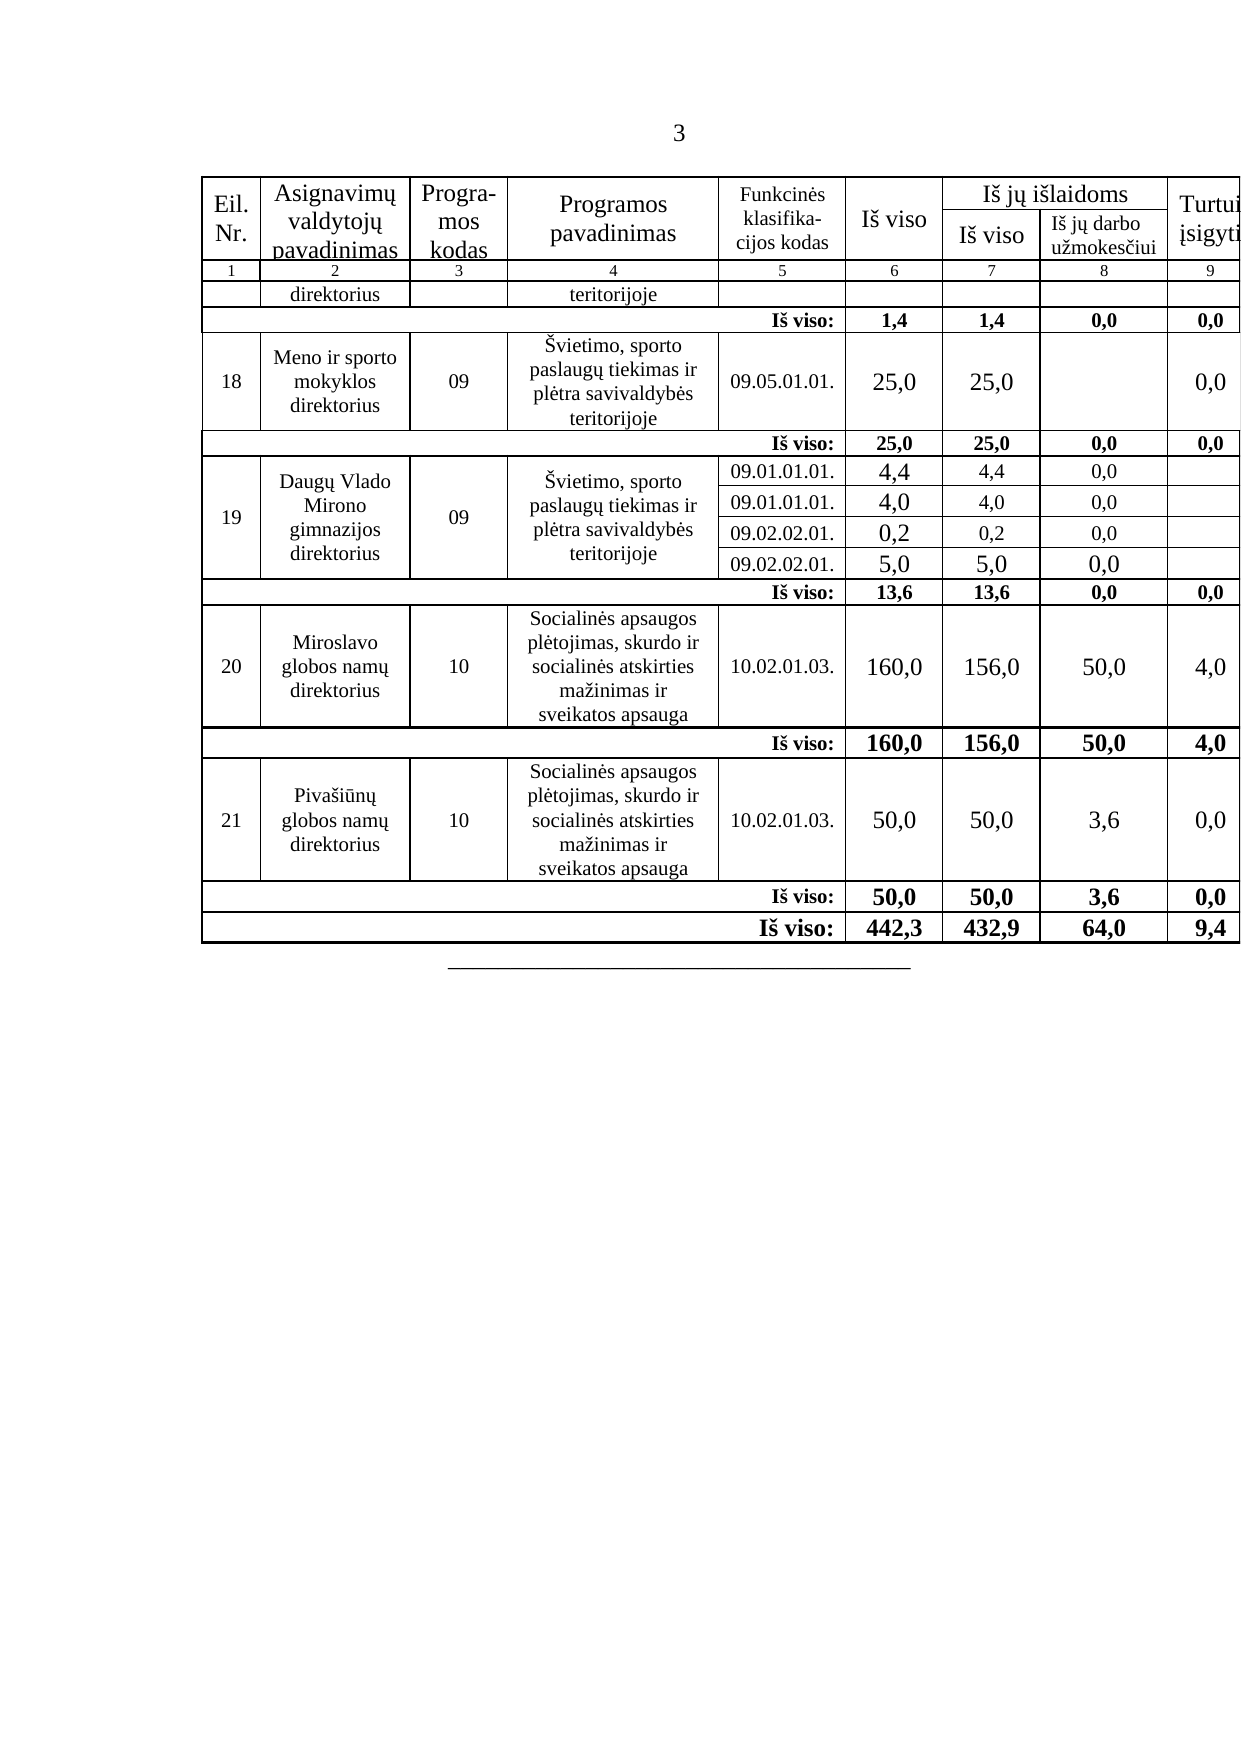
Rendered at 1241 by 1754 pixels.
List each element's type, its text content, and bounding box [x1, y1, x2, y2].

table_cell Iš viso: [203, 882, 845, 911]
table_cell 10.02.01.03. [719, 759, 845, 880]
table_cell [1041, 282, 1167, 306]
table_cell [846, 282, 942, 306]
table_header Turtui įsigyti [1168, 178, 1239, 259]
table_header Iš jų išlaidoms [943, 178, 1167, 208]
table_cell 20 [203, 606, 260, 726]
table_cell 09.01.01.01. [719, 457, 845, 485]
table_cell Iš jų darbo užmokesčiui [1041, 210, 1167, 259]
table_cell [1168, 486, 1239, 516]
table_cell 0,0 [1168, 308, 1239, 332]
table_cell 21 [203, 759, 260, 880]
table_cell 5,0 [943, 548, 1039, 578]
table_cell 50,0 [846, 759, 942, 880]
table_cell 19 [203, 457, 260, 578]
table_cell Meno ir sporto mokyklos direktorius [261, 333, 409, 429]
table_cell 09.02.02.01. [719, 517, 845, 547]
table_cell 10 [411, 606, 507, 726]
table_cell 0,0 [1041, 486, 1167, 516]
table_cell Pivašiūnų globos namų direktorius [261, 759, 409, 880]
table_cell 18 [203, 333, 260, 429]
table_cell 0,0 [1168, 333, 1240, 429]
table_cell 13,6 [846, 580, 942, 604]
table_cell 9 [1168, 261, 1239, 280]
table_cell 25,0 [943, 333, 1039, 429]
table_cell [719, 282, 845, 306]
table_cell 156,0 [943, 729, 1039, 757]
table_cell 3,6 [1041, 759, 1167, 880]
table_cell Miroslavo globos namų direktorius [261, 606, 409, 726]
table_cell [411, 282, 507, 306]
table_cell 3,6 [1041, 882, 1167, 911]
table_cell 09 [411, 333, 507, 429]
table_cell 50,0 [1041, 606, 1167, 726]
table_cell 50,0 [1041, 729, 1167, 757]
table_cell 442,3 [846, 913, 942, 941]
table_header Programos pavadinimas [508, 178, 718, 259]
table_cell 10.02.01.03. [719, 606, 845, 726]
table_cell [1168, 282, 1239, 306]
table_cell 0,0 [1041, 457, 1167, 485]
table_cell 0,0 [1041, 580, 1167, 604]
table_cell 1 [203, 261, 259, 280]
table_cell 4 [508, 261, 718, 280]
table_cell Iš viso: [203, 729, 845, 757]
table_cell 0,2 [943, 517, 1039, 547]
table_cell Iš viso [943, 210, 1039, 259]
table_cell Švietimo, sporto paslaugų tiekimas ir plėtra savivaldybės teritorijoje [508, 333, 718, 429]
table_cell 13,6 [943, 580, 1039, 604]
table_cell 0,0 [1041, 548, 1167, 578]
table_cell [1168, 457, 1239, 485]
table_cell Iš viso: [203, 913, 845, 941]
table_cell 64,0 [1041, 913, 1167, 941]
table_cell 25,0 [846, 333, 942, 429]
table_cell Iš viso: [203, 431, 845, 454]
table_cell 9,4 [1168, 913, 1239, 941]
table_cell 156,0 [943, 606, 1039, 726]
table_cell 25,0 [943, 431, 1039, 454]
table_cell Socialinės apsaugos plėtojimas, skurdo ir socialinės atskirties mažinimas ir sveikatos apsauga [508, 759, 718, 880]
table_cell 10 [411, 759, 507, 880]
table_cell [1041, 333, 1167, 429]
table_cell 09.05.01.01. [719, 333, 845, 429]
table_cell 4,0 [943, 486, 1039, 516]
table_cell 50,0 [943, 882, 1039, 911]
table_cell 6 [846, 261, 942, 280]
text _____________________________________ [177, 943, 1181, 972]
table_cell teritorijoje [508, 282, 718, 306]
table_cell 0,0 [1168, 580, 1239, 604]
table_cell Daugų Vlado Mirono gimnazijos direktorius [261, 457, 409, 578]
table_cell 09 [411, 457, 507, 578]
table_header Progra-mos kodas [411, 178, 507, 259]
table_cell Iš viso: [203, 308, 845, 332]
table_header Funkcinės klasifika-cijos kodas [719, 178, 845, 259]
table_cell 2 [261, 261, 409, 280]
table_cell 4,4 [943, 457, 1039, 485]
table_cell 4,4 [846, 457, 942, 485]
table_cell 160,0 [846, 606, 942, 726]
table_cell Švietimo, sporto paslaugų tiekimas ir plėtra savivaldybės teritorijoje [508, 457, 718, 578]
table_cell 50,0 [846, 882, 942, 911]
table_cell 5 [719, 261, 845, 280]
table_cell 3 [411, 261, 507, 280]
table_header Asignavimų valdytojų pavadinimas [261, 178, 409, 259]
table_header Eil. Nr. [203, 178, 260, 259]
table_cell [1168, 548, 1239, 578]
table_cell 25,0 [846, 431, 942, 454]
table_cell 4,0 [846, 486, 942, 516]
table_cell 5,0 [846, 548, 942, 578]
table_cell 4,0 [1168, 606, 1239, 726]
table_cell Iš viso: [203, 580, 845, 604]
table_cell 1,4 [846, 308, 942, 332]
table_cell 0,0 [1168, 882, 1239, 911]
table_cell 160,0 [846, 729, 942, 757]
table_cell 09.01.01.01. [719, 486, 845, 516]
table_cell 09.02.02.01. [719, 548, 845, 578]
table_cell Socialinės apsaugos plėtojimas, skurdo ir socialinės atskirties mažinimas ir sveikatos apsauga [508, 606, 718, 726]
table_cell 0,0 [1168, 759, 1239, 880]
table_cell [1168, 517, 1239, 547]
table_header Iš viso [846, 178, 942, 259]
table_cell 1,4 [943, 308, 1039, 332]
table_cell 0,2 [846, 517, 942, 547]
table_cell 7 [943, 261, 1039, 280]
table_cell [943, 282, 1039, 306]
table_cell [203, 282, 260, 306]
table_cell 50,0 [943, 759, 1039, 880]
table_cell 4,0 [1168, 729, 1239, 757]
table_cell 432,9 [943, 913, 1039, 941]
table_cell direktorius [261, 282, 409, 306]
table_cell 0,0 [1041, 431, 1167, 454]
table_cell 0,0 [1041, 517, 1167, 547]
table_cell 8 [1041, 261, 1167, 280]
table_cell 0,0 [1168, 431, 1239, 454]
table_cell 0,0 [1041, 308, 1167, 332]
